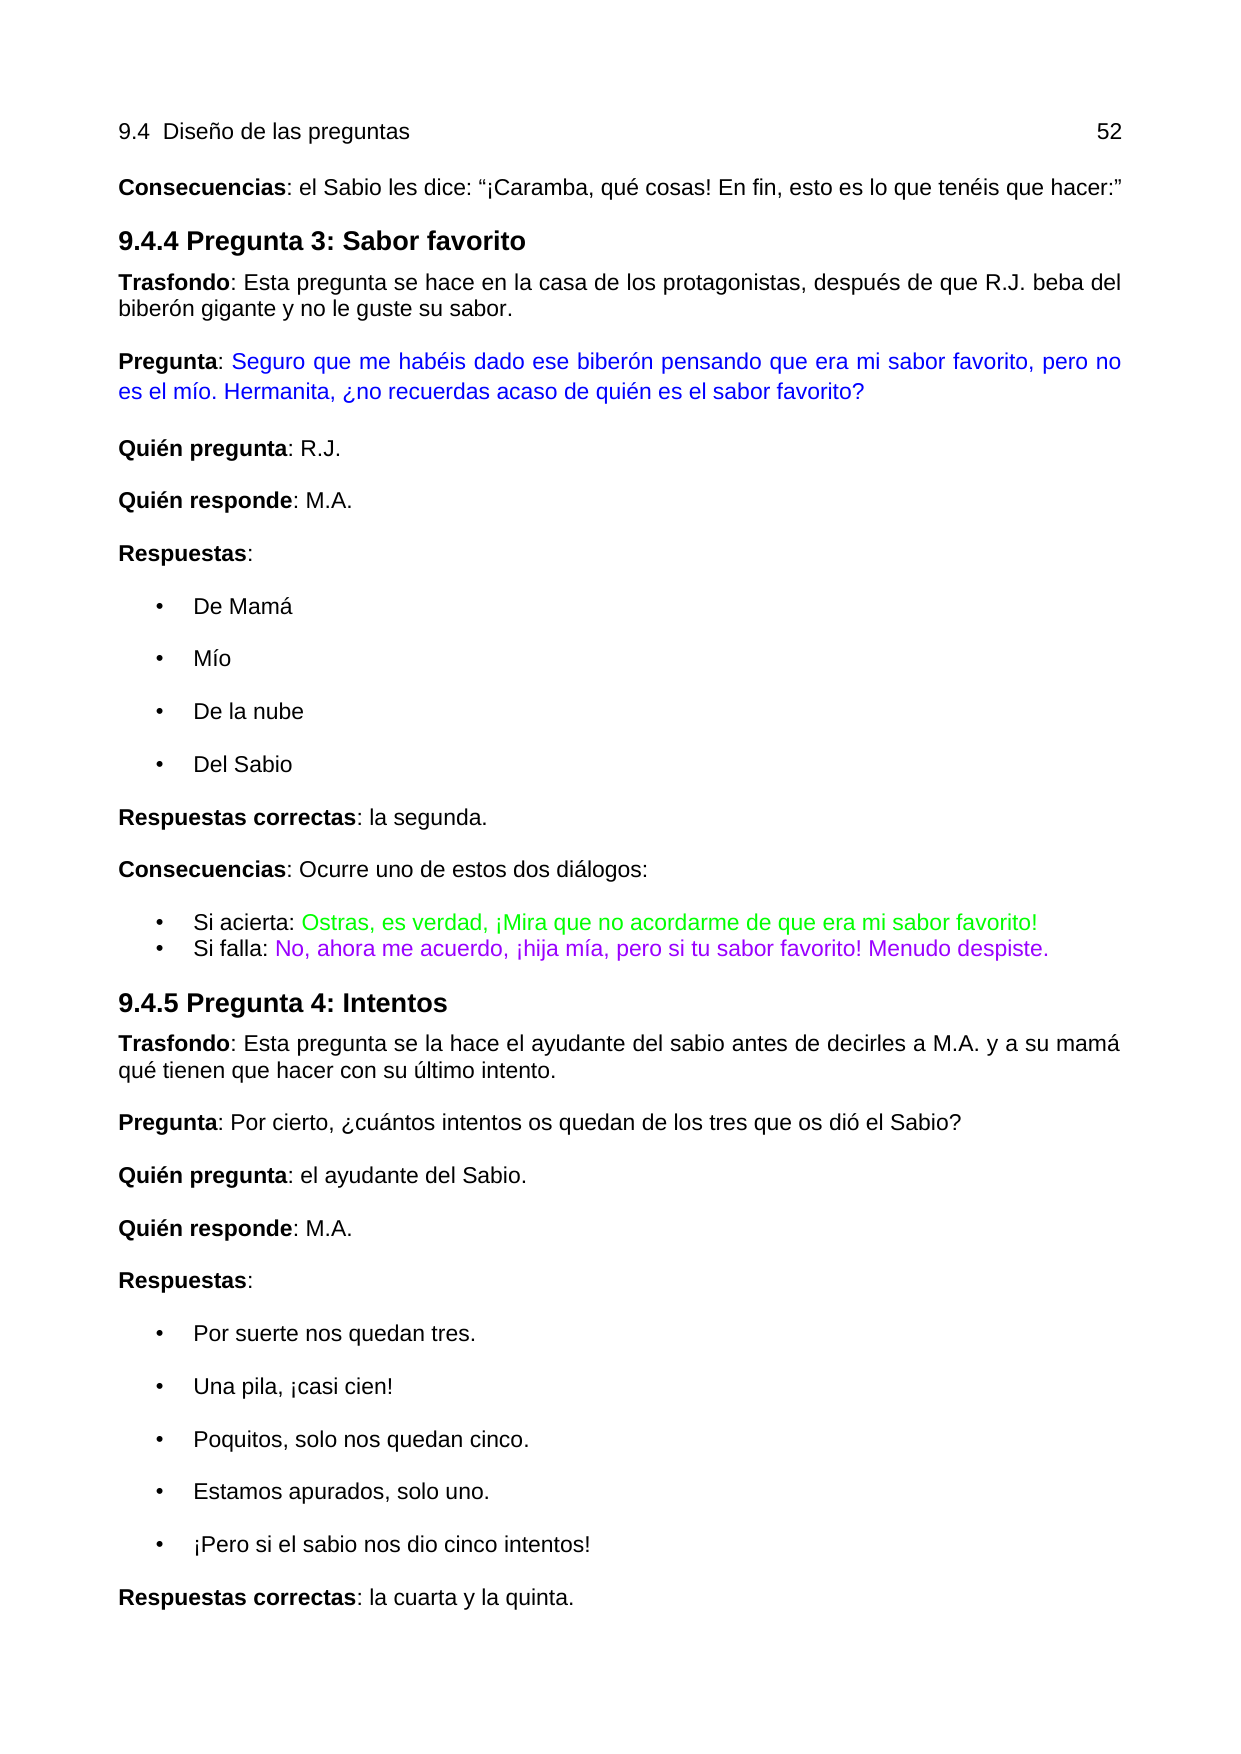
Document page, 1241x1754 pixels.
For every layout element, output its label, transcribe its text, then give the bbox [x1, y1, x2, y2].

list De Mamá [156, 593, 1122, 619]
text Respuestas: [118, 1267, 1122, 1294]
subtitle Pregunta 3: Sabor favorito [118, 225, 1122, 257]
text Respuestas correctas: la cuarta y la quinta. [118, 1584, 1122, 1610]
text Quién pregunta: R.J. [118, 434, 1122, 461]
list Del Sabio [156, 751, 1122, 777]
text Quién responde: M.A. [118, 487, 1122, 513]
list Si falla: No, ahora me acuerdo, ¡hija mía, pero si tu sabor favorito! Menudo despiste. [156, 935, 1122, 962]
list Por suerte nos quedan tres. [156, 1320, 1122, 1347]
text Consecuencias: el Sabio les dice: “¡Caramba, qué cosas! En fin, esto es lo que tenéis que hacer:” [118, 174, 1122, 200]
list Si acierta: Ostras, es verdad, ¡Mira que no acordarme de que era mi sabor favorito! [156, 909, 1122, 935]
list Una pila, ¡casi cien! [156, 1373, 1122, 1399]
text Pregunta: Por cierto, ¿cuántos intentos os quedan de los tres que os dió el Sabio? [118, 1109, 1122, 1136]
list Mío [156, 645, 1122, 672]
list Poquitos, solo nos quedan cinco. [156, 1426, 1122, 1452]
text Trasfondo: Esta pregunta se la hace el ayudante del sabio antes de decirles a M.A. y a su mamá qué tienen que hacer con su último intento. [118, 1030, 1122, 1083]
list De la nube [156, 698, 1122, 724]
text Quién responde: M.A. [118, 1215, 1122, 1241]
text Respuestas correctas: la segunda. [118, 803, 1122, 830]
subtitle Pregunta 4: Intentos [118, 987, 1122, 1018]
list Estamos apurados, solo uno. [156, 1478, 1122, 1505]
text Respuestas: [118, 540, 1122, 566]
text Pregunta: Seguro que me habéis dado ese biberón pensando que era mi sabor favorito, pero no es el mío. Hermanita, ¿no recuerdas acaso de quién es el sabor favorito? [118, 348, 1122, 404]
text Quién pregunta: el ayudante del Sabio. [118, 1162, 1122, 1188]
text Trasfondo: Esta pregunta se hace en la casa de los protagonistas, después de que R.J. beba del biberón gigante y no le guste su sabor. [118, 269, 1122, 322]
list ¡Pero si el sabio nos dio cinco intentos! [156, 1531, 1122, 1557]
text Consecuencias: Ocurre uno de estos dos diálogos: [118, 856, 1122, 882]
